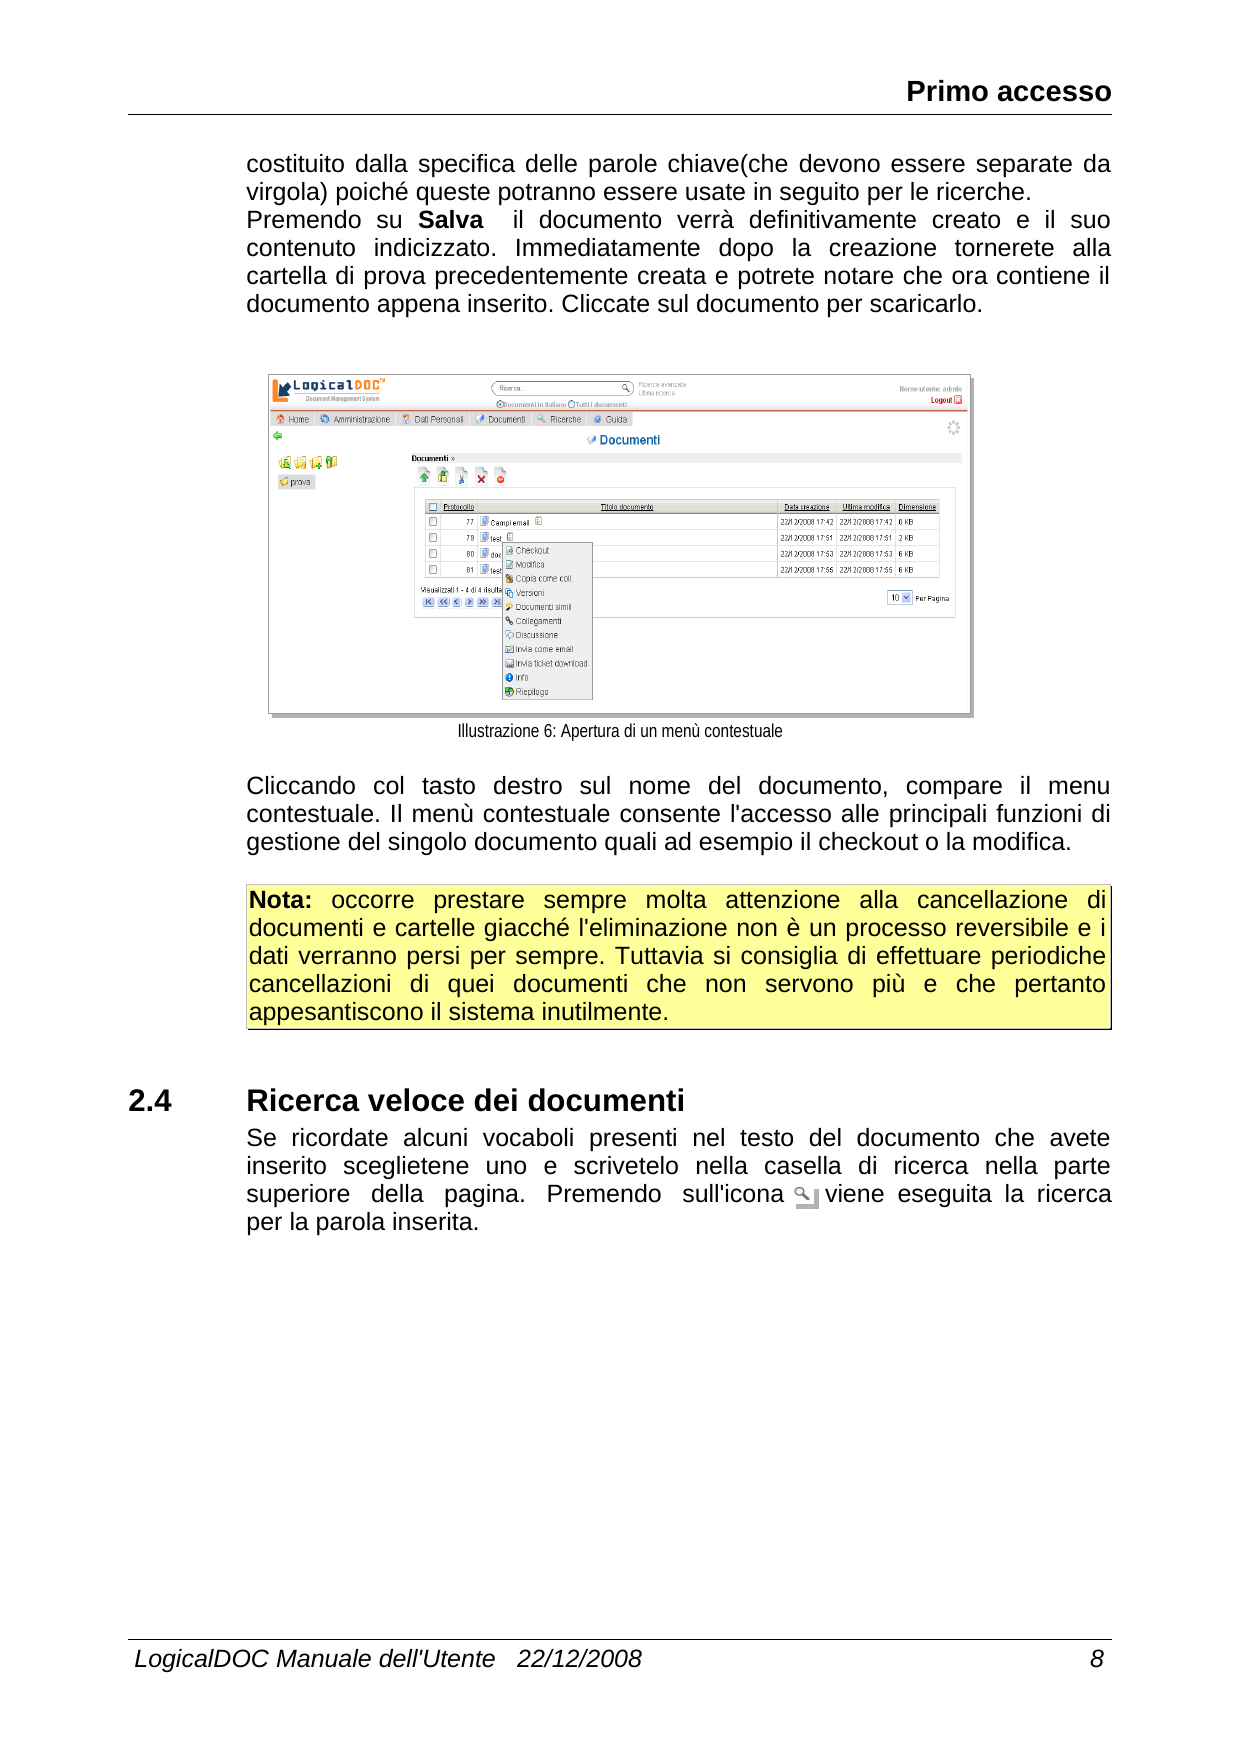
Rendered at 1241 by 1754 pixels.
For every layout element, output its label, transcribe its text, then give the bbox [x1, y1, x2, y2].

text Nota: occorre prestare sempre molta attenzione alla cancellazione di documenti e cartelle giacché l'eliminazione non è un processo reversibile e i dati verranno persi per sempre. Tuttavia si consiglia di effettuare periodiche cancellazioni di quei documenti che non servono più e che pertanto appesantiscono il sistema inutilmente. [247, 885, 1110, 1028]
text Illustrazione 6: Apertura di un menù contestuale [267, 713, 973, 741]
text Cliccando col tasto destro sul nome del documento, compare il menu contestuale. Il menù contestuale consente l'accesso alle principali funzioni di gestione del singolo documento quali ad esempio il checkout o la modifica. [246, 317, 1112, 856]
text Premendo su Salva il documento verrà definitivamente creato e il suo contenuto indicizzato. Immediatamente dopo la creazione tornerete alla cartella di prova precedentemente creata e potrete notare che ora contiene il documento appena inserito. Cliccate sul documento per scaricarlo. [246, 206, 1112, 317]
subtitle Ricerca veloce dei documenti [128, 1083, 1112, 1118]
picture [270, 376, 968, 711]
text costituito dalla specifica delle parole chiave(che devono essere separate da virgola) poiché queste potranno essere usate in seguito per le ricerche. [246, 150, 1112, 206]
text Se ricordate alcuni vocaboli presenti nel testo del documento che avete inserito sceglietene uno e scrivetelo nella casella di ricerca nella parte superiore della pagina. Premendo sull'icona viene eseguita la ricerca per la parola inserita. [246, 1124, 1112, 1236]
